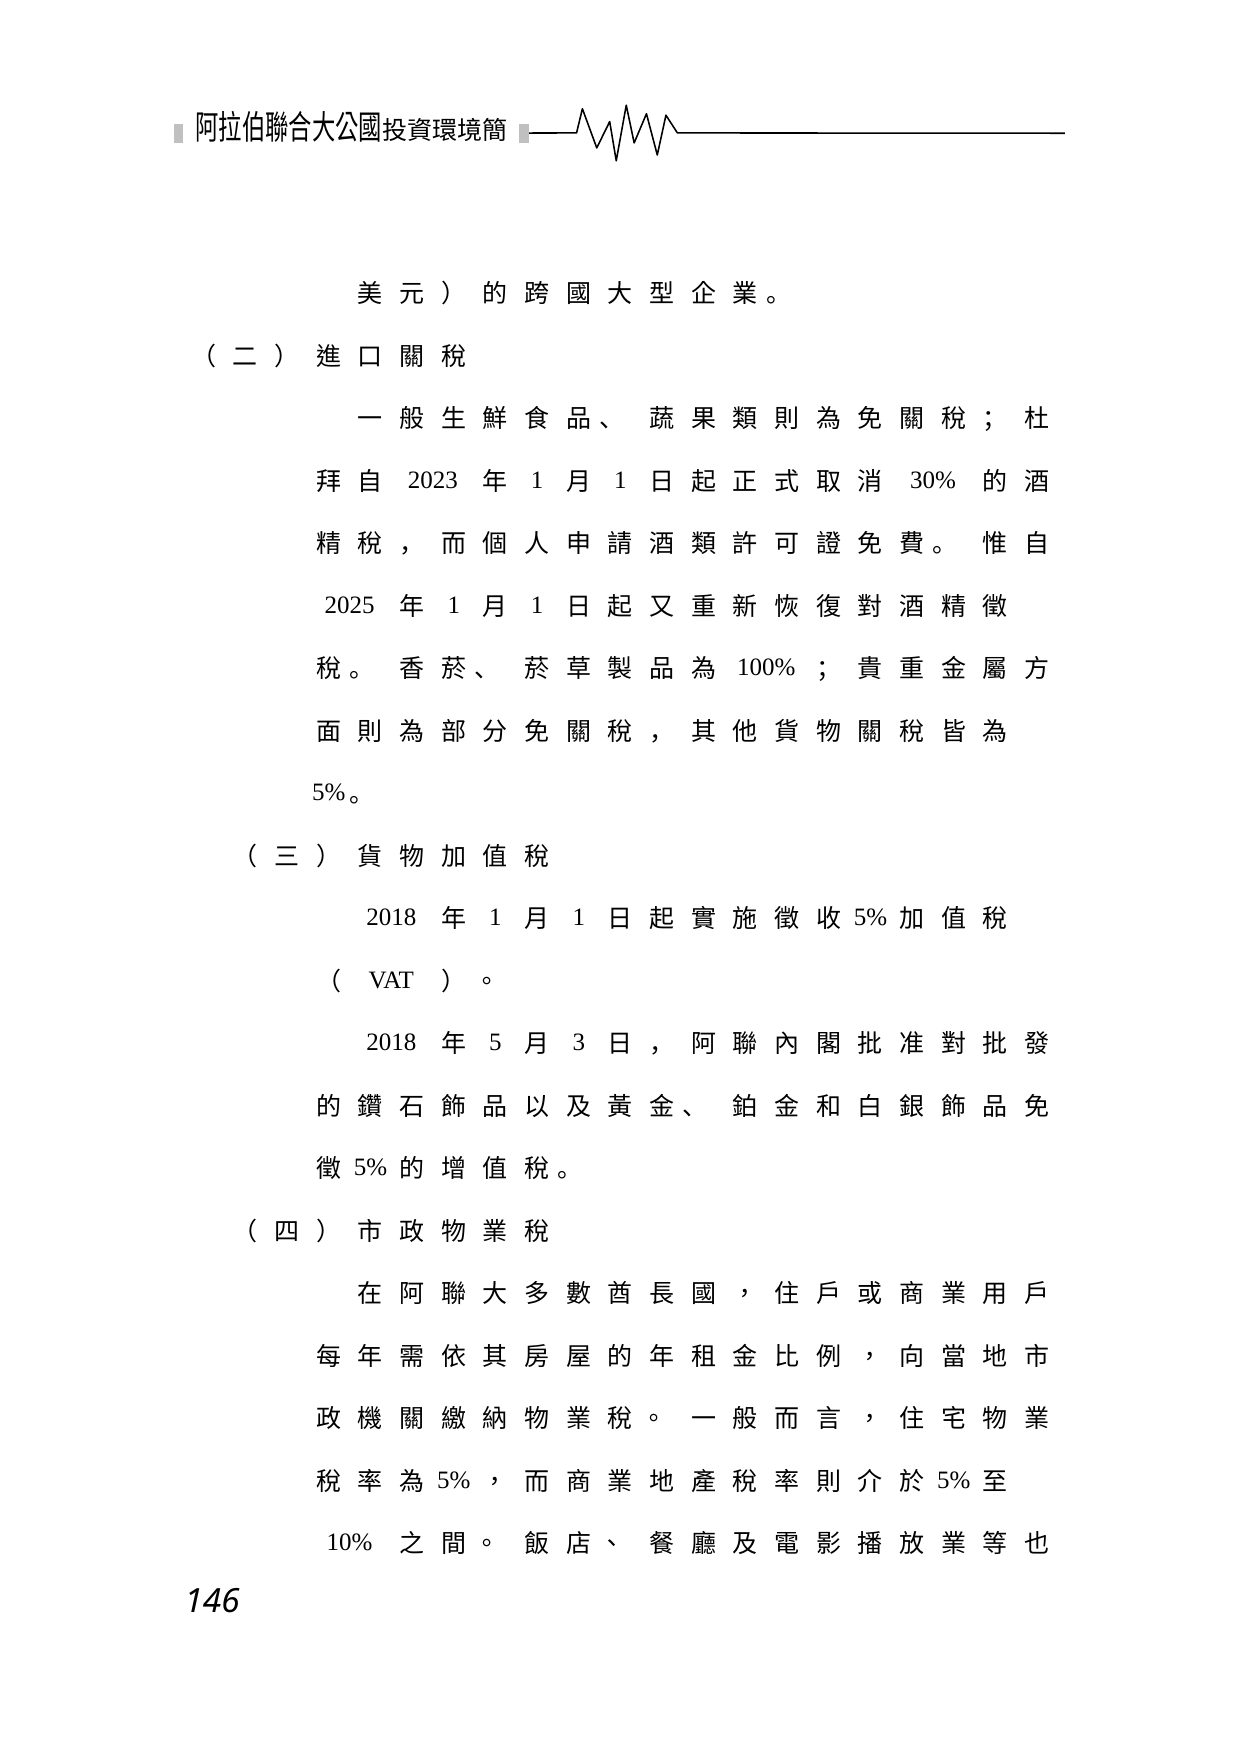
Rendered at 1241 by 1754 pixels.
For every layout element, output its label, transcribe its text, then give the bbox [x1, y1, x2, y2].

text （四）市政物業稅 [207, 1188, 1058, 1250]
text （三）貨物加值稅 [207, 813, 1058, 875]
text 2018年5月3日，阿聯內閣批准對批發的鑽石飾品以及黃金、鉑金和白銀飾品免徵5%的增值稅。 [281, 1000, 1058, 1188]
text 一般生鮮食品、蔬果類則為免關稅；杜拜自2023年1月1日起正式取消30%的酒精稅，而個人申請酒類許可證免費。惟自2025年1月1日起又重新恢復對酒精徵稅。香菸、菸草製品為100%；貴重金屬方面則為部分免關稅，其他貨物關稅皆為5%。 [281, 375, 1058, 813]
text 在阿聯大多數酋長國，住戶或商業用戶每年需依其房屋的年租金比例，向當地市政機關繳納物業稅。一般而言，住宅物業稅率為5%，而商業地產稅率則介於5%至10%之間。飯店、餐廳及電影播放業等也 [281, 1250, 1058, 1563]
text 2018年1月1日起實施徵收5%加值稅（VAT）。 [281, 875, 1058, 1000]
text （二）進口關稅 [183, 313, 1058, 375]
text 美元）的跨國大型企業。 [281, 250, 1058, 313]
